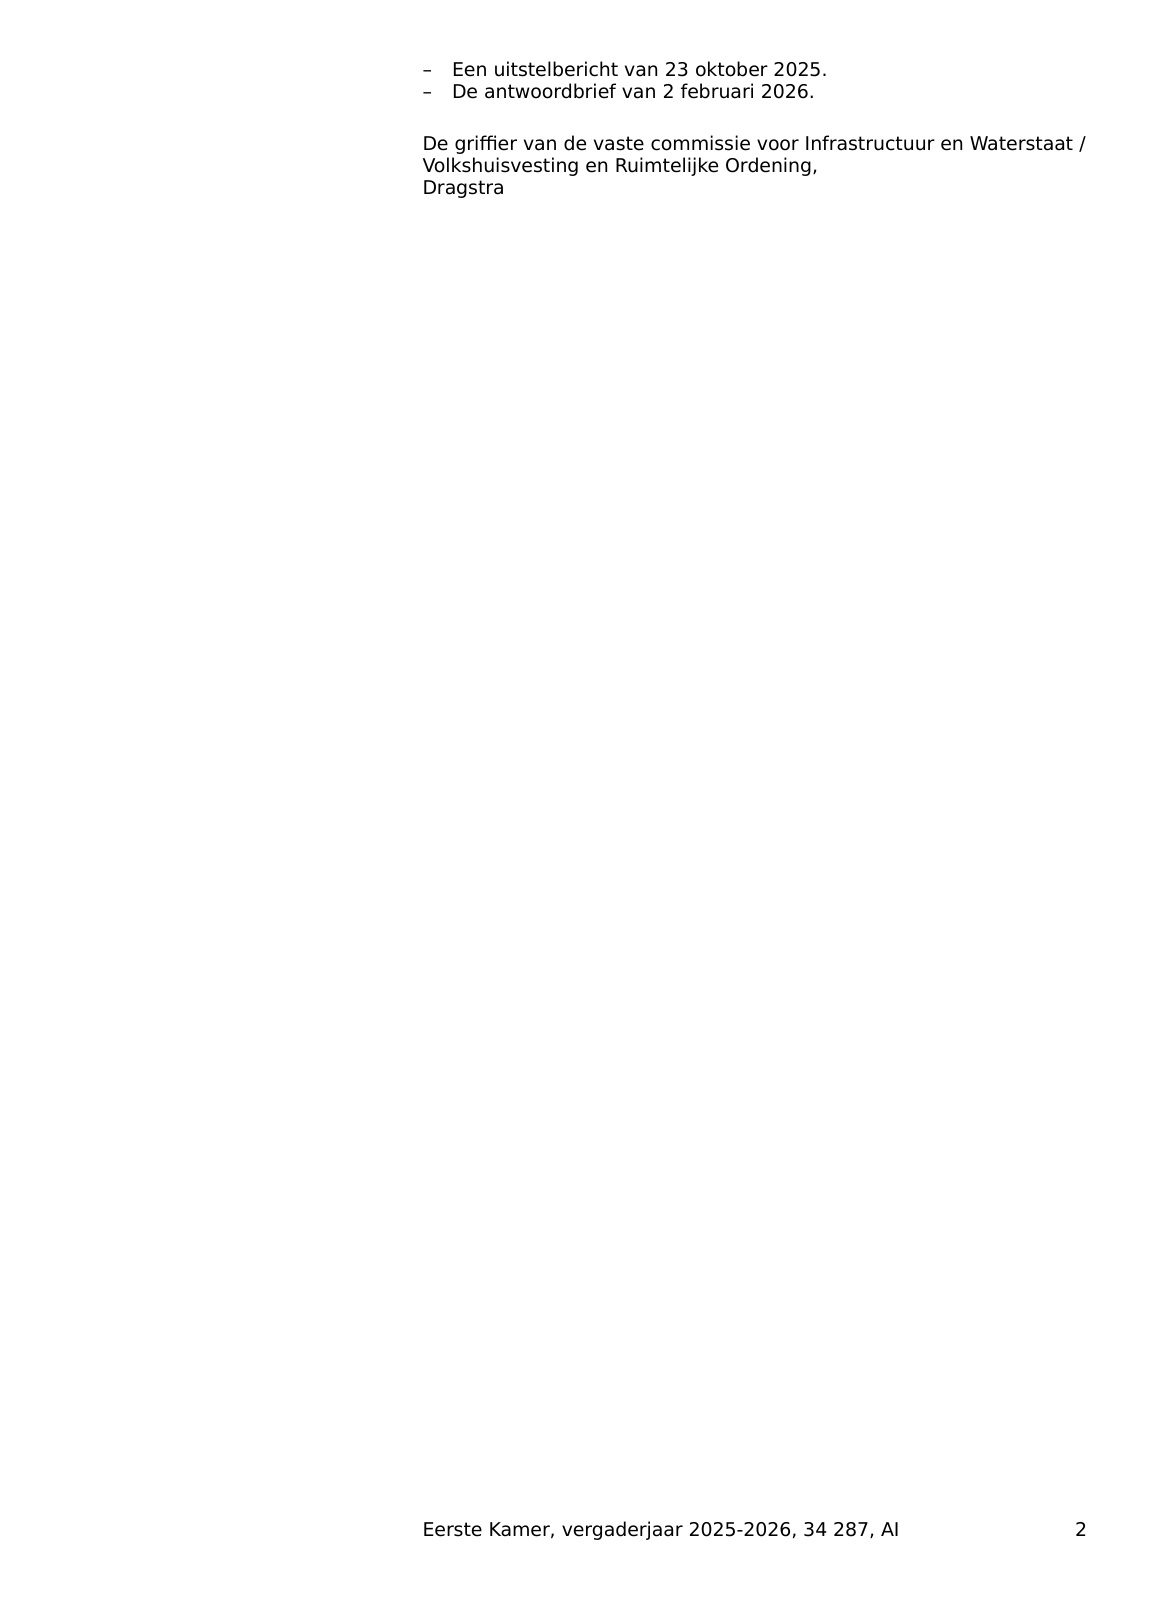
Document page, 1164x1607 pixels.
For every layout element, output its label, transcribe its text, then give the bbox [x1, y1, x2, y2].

text – Een uitstelbericht van 23 oktober 2025. [422, 59, 1087, 81]
text De griffier van de vaste commissie voor Infrastructuur en Waterstaat / Volkshuisvesting en Ruimtelijke Ordening, Dragstra [422, 133, 1087, 199]
text – De antwoordbrief van 2 februari 2026. [422, 81, 1087, 103]
